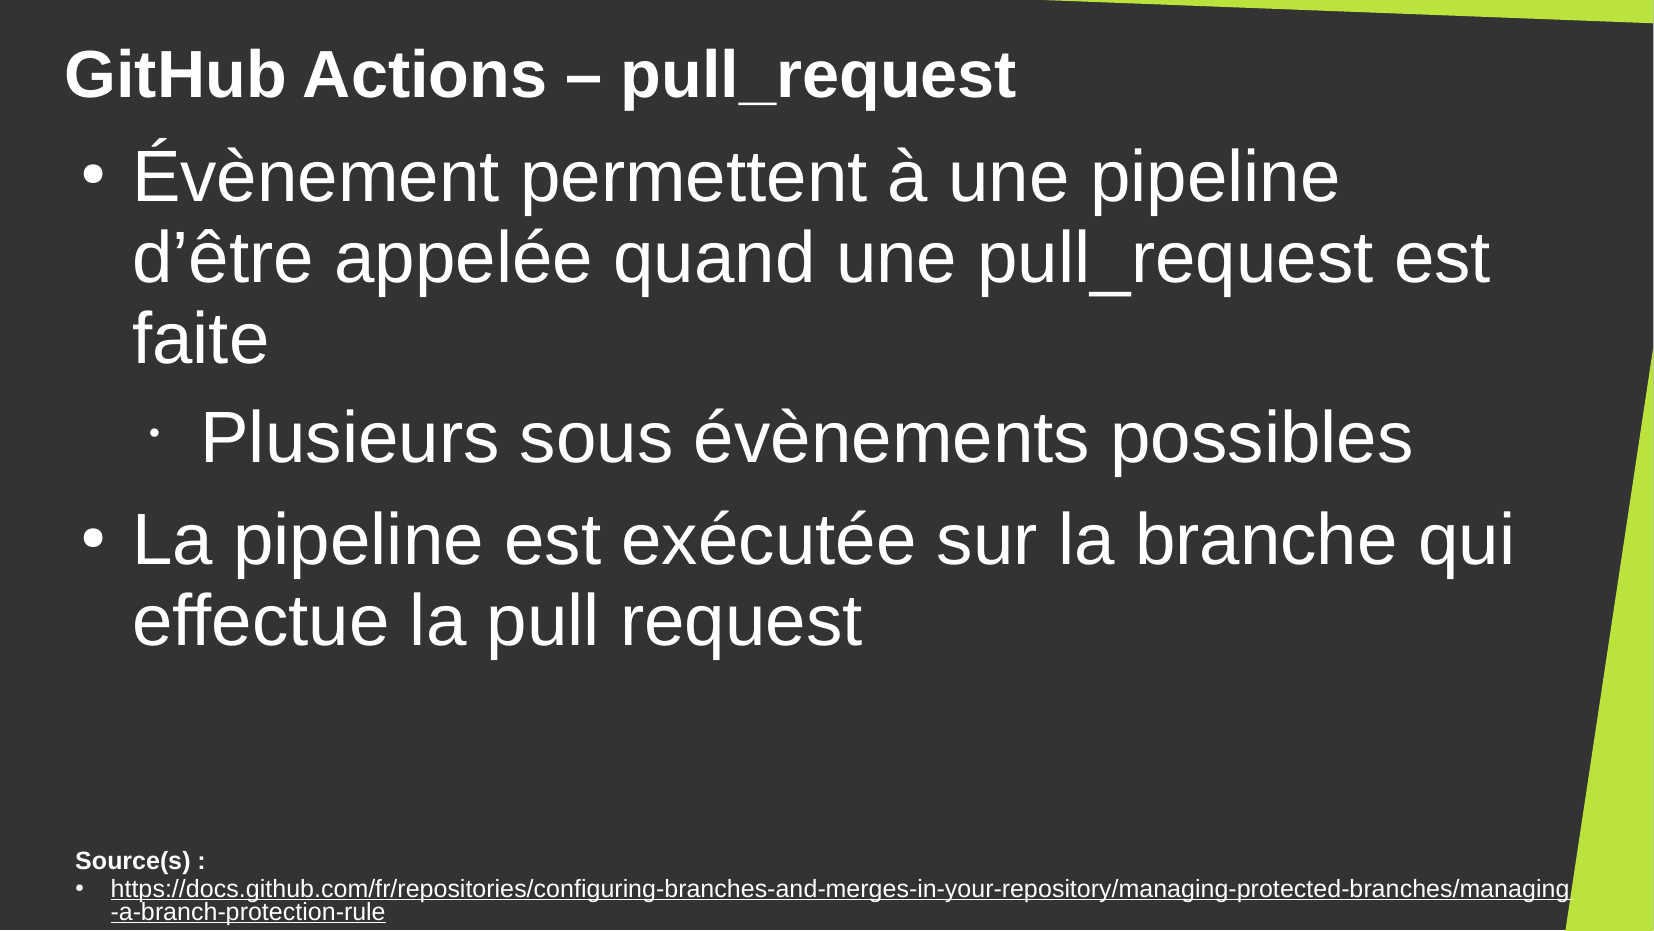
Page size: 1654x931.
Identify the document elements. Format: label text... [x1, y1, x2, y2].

text_box Source(s) : https://docs.github.com/fr/repositories/configuring-branches-and-merges-in-your-repository/managing-protected-branches/managing-a-branch-protection-rule [60, 801, 1595, 911]
text_box [1565, 342, 1654, 931]
text_box [1042, 0, 1654, 24]
list Évènement permettent à une pipeline d’être appelée quand une pull_request est faite Plusieurs sous évènements possibles La pipeline est exécutée sur la branche qui effectue la pull request [63, 135, 1542, 662]
title GitHub Actions – pull_request [64, 37, 1577, 119]
